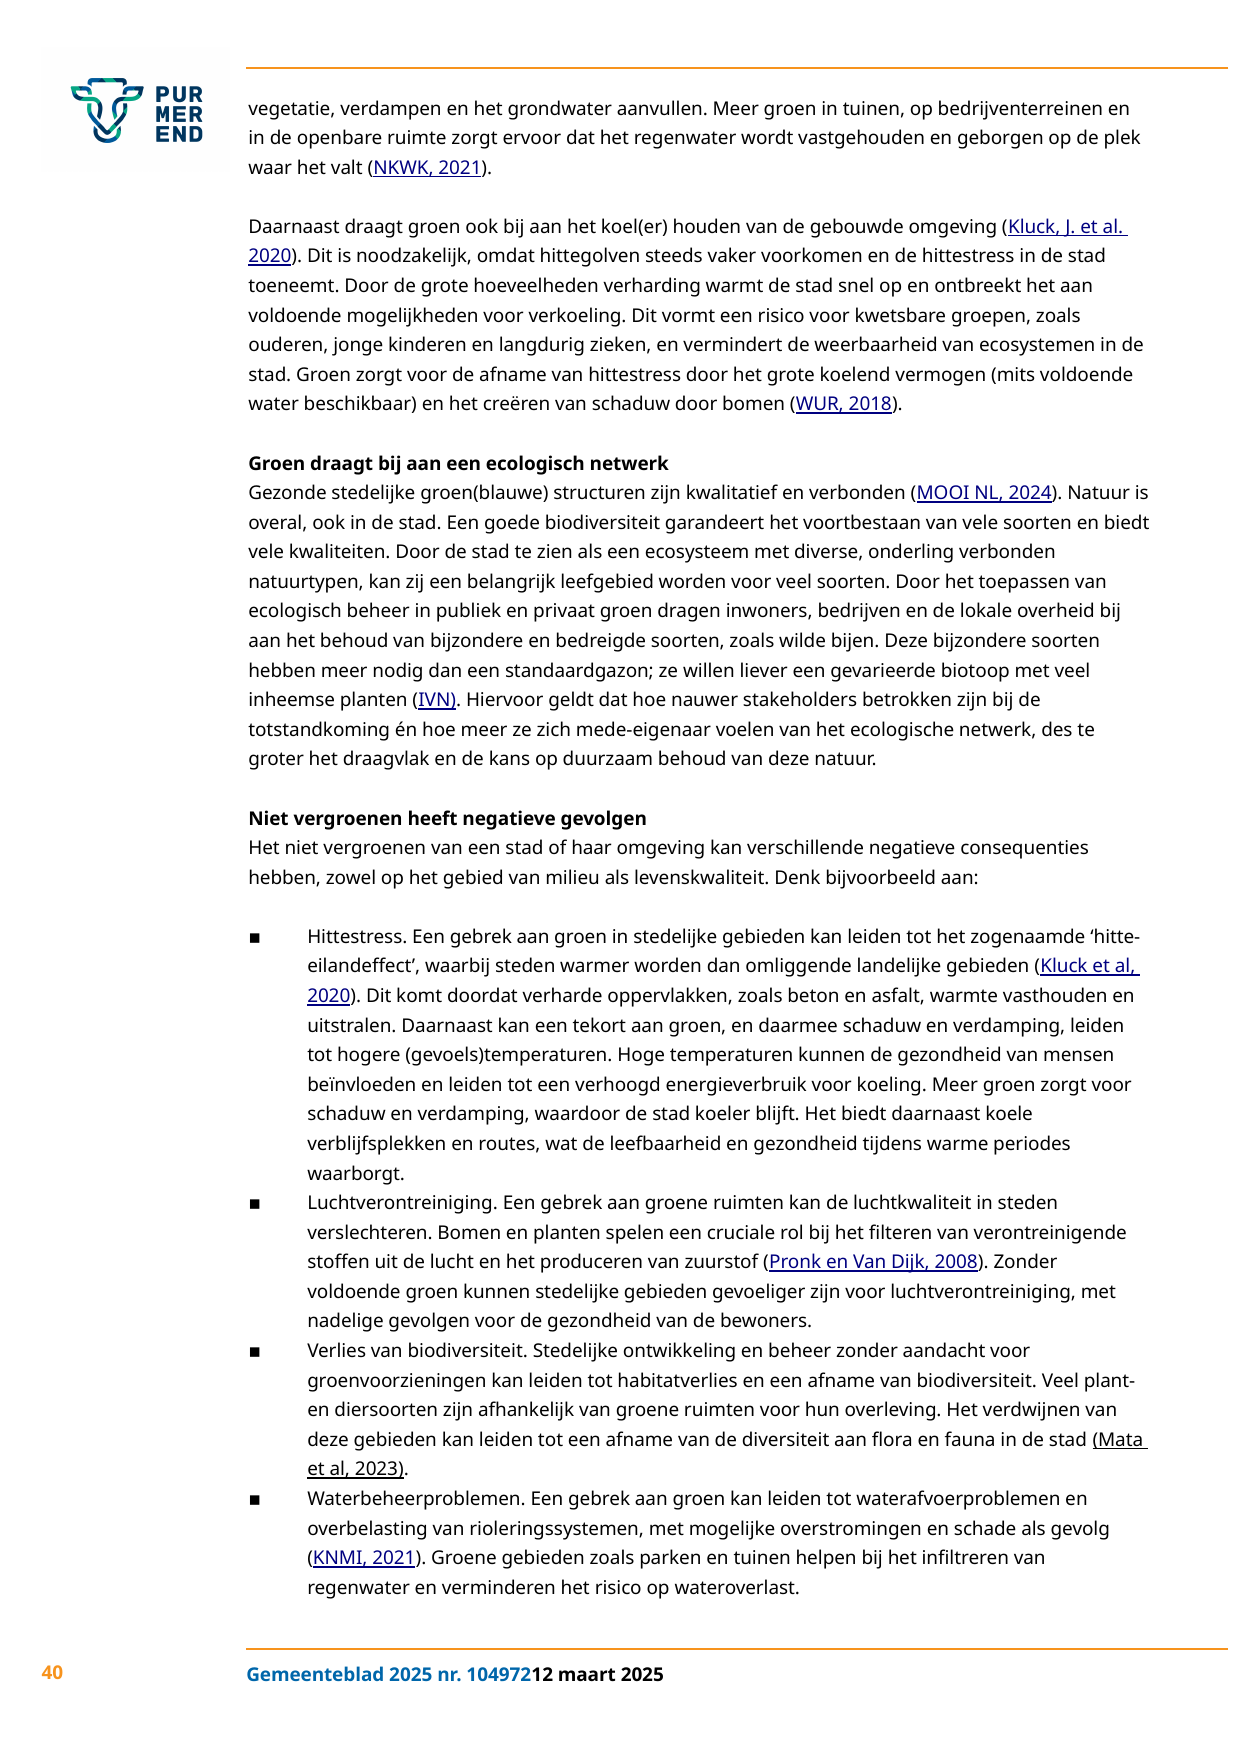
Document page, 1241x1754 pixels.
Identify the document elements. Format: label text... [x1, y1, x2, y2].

text vegetatie, verdampen en het grondwater aanvullen. Meer groen in tuinen, op bedrijventerreinen en in de openbare ruimte zorgt ervoor dat het regenwater wordt vastgehouden en geborgen op de plek waar het valt (NKWK, 2021). [248, 95, 1152, 180]
text Niet vergroenen heeft negatieve gevolgen [248, 805, 1152, 831]
text Daarnaast draagt groen ook bij aan het koel(er) houden van de gebouwde omgeving (Kluck, J. et al. 2020). Dit is noodzakelijk, omdat hittegolven steeds vaker voorkomen en de hittestress in de stad toeneemt. Door de grote hoeveelheden verharding warmt de stad snel op en ontbreekt het aan voldoende mogelijkheden voor verkoeling. Dit vormt een risico voor kwetsbare groepen, zoals ouderen, jonge kinderen en langdurig zieken, en vermindert de weerbaarheid van ecosystemen in de stad. Groen zorgt voor de afname van hittestress door het grote koelend vermogen (mits voldoende water beschikbaar) en het creëren van schaduw door bomen (WUR, 2018). [248, 213, 1152, 416]
list Hittestress. Een gebrek aan groen in stedelijke gebieden kan leiden tot het zogenaamde ‘hitte-eilandeffect’, waarbij steden warmer worden dan omliggende landelijke gebieden (Kluck et al, 2020). Dit komt doordat verharde oppervlakken, zoals beton en asfalt, warmte vasthouden en uitstralen. Daarnaast kan een tekort aan groen, en daarmee schaduw en verdamping, leiden tot hogere (gevoels)temperaturen. Hoge temperaturen kunnen de gezondheid van mensen beïnvloeden en leiden tot een verhoogd energieverbruik voor koeling. Meer groen zorgt voor schaduw en verdamping, waardoor de stad koeler blijft. Het biedt daarnaast koele verblijfsplekken en routes, wat de leefbaarheid en gezondheid tijdens warme periodes waarborgt. [248, 923, 1152, 1186]
list Luchtverontreiniging. Een gebrek aan groene ruimten kan de luchtkwaliteit in steden verslechteren. Bomen en planten spelen een cruciale rol bij het filteren van verontreinigende stoffen uit de lucht en het produceren van zuurstof (Pronk en Van Dijk, 2008). Zonder voldoende groen kunnen stedelijke gebieden gevoeliger zijn voor luchtverontreiniging, met nadelige gevolgen voor de gezondheid van de bewoners. [248, 1189, 1152, 1333]
text Groen draagt bij aan een ecologisch netwerk [248, 450, 1152, 476]
list Waterbeheerproblemen. Een gebrek aan groen kan leiden tot waterafvoerproblemen en overbelasting van rioleringssystemen, met mogelijke overstromingen en schade als gevolg (KNMI, 2021). Groene gebieden zoals parken en tuinen helpen bij het infiltreren van regenwater en verminderen het risico op wateroverlast. [248, 1485, 1152, 1600]
text Gezonde stedelijke groen(blauwe) structuren zijn kwalitatief en verbonden (MOOI NL, 2024). Natuur is overal, ook in de stad. Een goede biodiversiteit garandeert het voortbestaan van vele soorten en biedt vele kwaliteiten. Door de stad te zien als een ecosysteem met diverse, onderling verbonden natuurtypen, kan zij een belangrijk leefgebied worden voor veel soorten. Door het toepassen van ecologisch beheer in publiek en privaat groen dragen inwoners, bedrijven en de lokale overheid bij aan het behoud van bijzondere en bedreigde soorten, zoals wilde bijen. Deze bijzondere soorten hebben meer nodig dan een standaardgazon; ze willen liever een gevarieerde biotoop met veel inheemse planten (IVN). Hiervoor geldt dat hoe nauwer stakeholders betrokken zijn bij de totstandkoming én hoe meer ze zich mede-eigenaar voelen van het ecologische netwerk, des te groter het draagvlak en de kans op duurzaam behoud van deze natuur. [248, 479, 1152, 771]
picture [41, 47, 231, 172]
list Verlies van biodiversiteit. Stedelijke ontwikkeling en beheer zonder aandacht voor groenvoorzieningen kan leiden tot habitatverlies en een afname van biodiversiteit. Veel plant- en diersoorten zijn afhankelijk van groene ruimten voor hun overleving. Het verdwijnen van deze gebieden kan leiden tot een afname van de diversiteit aan flora en fauna in de stad (Mata et al, 2023). [248, 1337, 1152, 1481]
text Het niet vergroenen van een stad of haar omgeving kan verschillende negatieve consequenties hebben, zowel op het gebied van milieu als levenskwaliteit. Denk bijvoorbeeld aan: [248, 834, 1152, 890]
